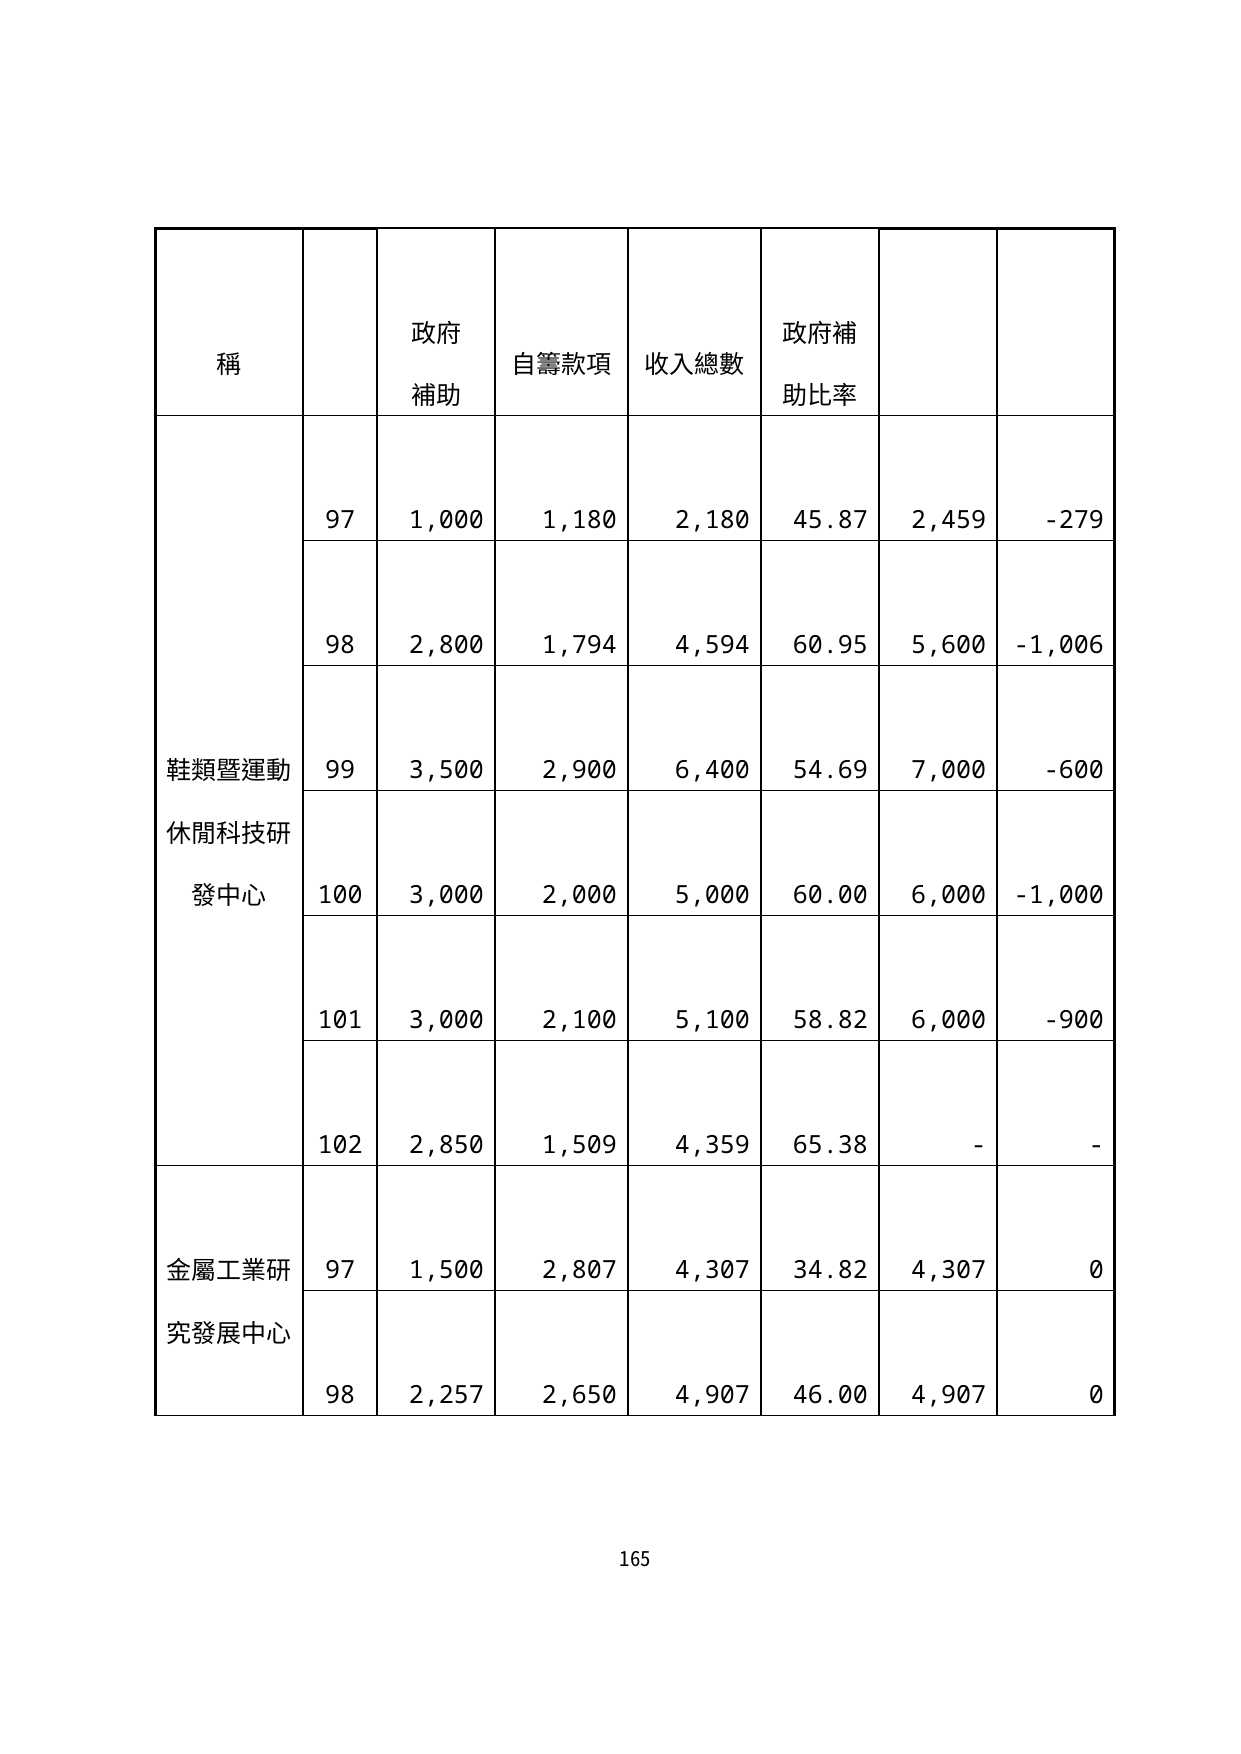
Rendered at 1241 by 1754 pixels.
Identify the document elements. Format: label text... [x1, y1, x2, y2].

table_cell 97 [304, 1166, 376, 1290]
table_cell 2,100 [496, 916, 627, 1040]
table_cell 99 [304, 666, 376, 790]
table_cell 6,000 [880, 916, 996, 1040]
table_cell -600 [998, 666, 1113, 790]
table_cell 102 [304, 1041, 376, 1165]
table_cell 45.87 [762, 416, 878, 540]
table_cell 1,180 [496, 416, 627, 540]
table_cell 2,850 [378, 1041, 494, 1165]
table_cell - [880, 1041, 996, 1165]
table_cell 5,100 [629, 916, 760, 1040]
table_cell 1,509 [496, 1041, 627, 1165]
table_cell 政府 補助 [378, 229, 494, 415]
table_header 稱 [157, 230, 302, 415]
table_cell 6,400 [629, 666, 760, 790]
table_header [998, 230, 1113, 415]
table_cell 60.95 [762, 541, 878, 665]
table_header [880, 230, 996, 415]
table_cell 收入總數 [629, 229, 760, 415]
table_cell 4,307 [629, 1166, 760, 1290]
table_cell 98 [304, 1291, 376, 1415]
table_cell 鞋類暨運動休閒科技研發中心 [157, 416, 302, 1165]
table_cell 金屬工業研究發展中心 [157, 1166, 302, 1415]
table_cell 政府補助比率 [762, 229, 878, 415]
table_cell 2,807 [496, 1166, 627, 1290]
table_cell 2,459 [880, 416, 996, 540]
table_cell 2,257 [378, 1291, 494, 1415]
table_cell 2,900 [496, 666, 627, 790]
table_cell -1,006 [998, 541, 1113, 665]
table_cell -1,000 [998, 791, 1113, 915]
table_cell -900 [998, 916, 1113, 1040]
table_cell 4,594 [629, 541, 760, 665]
table_cell 60.00 [762, 791, 878, 915]
table_cell 0 [998, 1291, 1113, 1415]
table_cell 3,000 [378, 916, 494, 1040]
table_cell 5,600 [880, 541, 996, 665]
table_cell 97 [304, 416, 376, 540]
table_header [304, 230, 376, 415]
table_cell 2,650 [496, 1291, 627, 1415]
table_cell 65.38 [762, 1041, 878, 1165]
table_cell 1,500 [378, 1166, 494, 1290]
table_cell 46.00 [762, 1291, 878, 1415]
table_cell 100 [304, 791, 376, 915]
table_cell 1,794 [496, 541, 627, 665]
table_cell 3,000 [378, 791, 494, 915]
table_cell 2,180 [629, 416, 760, 540]
table_cell 58.82 [762, 916, 878, 1040]
table_cell 4,307 [880, 1166, 996, 1290]
table_cell - [998, 1041, 1113, 1165]
table_cell 34.82 [762, 1166, 878, 1290]
table_cell 7,000 [880, 666, 996, 790]
table_cell 101 [304, 916, 376, 1040]
table_cell 4,907 [629, 1291, 760, 1415]
table_cell 5,000 [629, 791, 760, 915]
table_cell 4,359 [629, 1041, 760, 1165]
table_cell 3,500 [378, 666, 494, 790]
table_cell 98 [304, 541, 376, 665]
table_cell -279 [998, 416, 1113, 540]
table_cell 0 [998, 1166, 1113, 1290]
table_cell 1,000 [378, 416, 494, 540]
table_cell 6,000 [880, 791, 996, 915]
table_cell 54.69 [762, 666, 878, 790]
table_cell 4,907 [880, 1291, 996, 1415]
table_cell 2,800 [378, 541, 494, 665]
table_cell 2,000 [496, 791, 627, 915]
table_cell 自籌款項 [496, 229, 627, 415]
